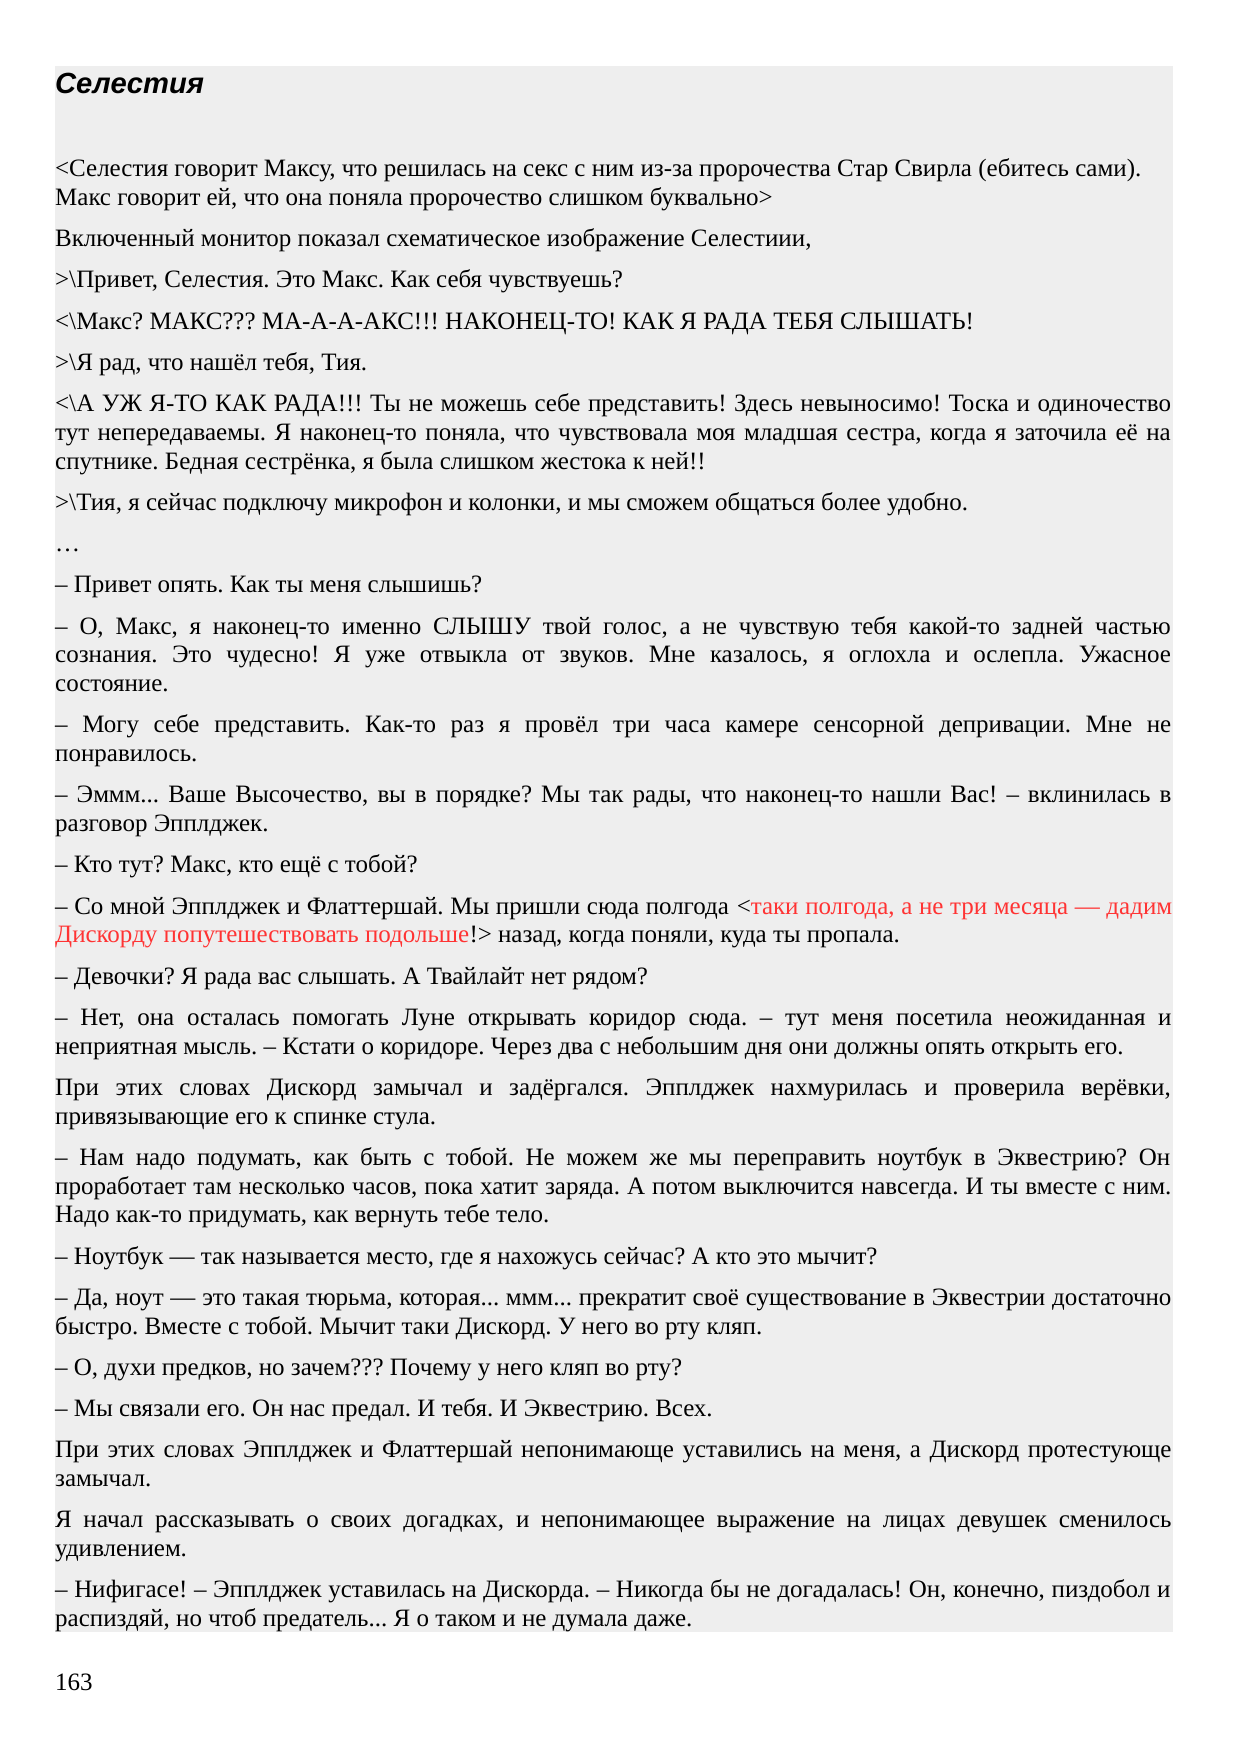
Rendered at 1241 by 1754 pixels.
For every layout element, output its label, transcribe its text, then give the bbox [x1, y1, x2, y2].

text >\Привет, Селестия. Это Макс. Как себя чувствуешь? [55, 264, 1173, 293]
text – Ноутбук — так называется место, где я нахожусь сейчас? А кто это мычит? [55, 1241, 1173, 1269]
text Включенный монитор показал схематическое изображение Селестиии, [55, 223, 1173, 252]
text При этих словах Эпплджек и Флаттершай непонимающе уставились на меня, а Дискорд протестующе замычал. [55, 1434, 1173, 1492]
text – Мы связали его. Он нас предал. И тебя. И Эквестрию. Всех. [55, 1393, 1173, 1422]
text – Девочки? Я рада вас слышать. А Твайлайт нет рядом? [55, 961, 1173, 989]
subtitle Селестия [55, 66, 1173, 99]
text – Могу себе представить. Как-то раз я провёл три часа камере сенсорной депривации. Мне не понравилось. [55, 709, 1173, 767]
text <Селестия говорит Максу, что решилась на секс с ним из-за пророчества Стар Свирла (ебитесь сами). Макс говорит ей, что она поняла пророчество слишком буквально> [55, 153, 1173, 211]
text – Нам надо подумать, как быть с тобой. Не можем же мы переправить ноутбук в Эквестрию? Он проработает там несколько часов, пока хатит заряда. А потом выключится навсегда. И ты вместе с ним. Надо как-то придумать, как вернуть тебе тело. [55, 1142, 1173, 1228]
text >\Тия, я сейчас подключу микрофон и колонки, и мы сможем общаться более удобно. [55, 487, 1173, 516]
text – О, духи предков, но зачем??? Почему у него кляп во рту? [55, 1352, 1173, 1381]
text При этих словах Дискорд замычал и задёргался. Эпплджек нахмурилась и проверила верёвки, привязывающие его к спинке стула. [55, 1072, 1173, 1129]
text … [55, 528, 1173, 557]
text – О, Макс, я наконец-то именно СЛЫШУ твой голос, а не чувствую тебя какой-то задней частью сознания. Это чудесно! Я уже отвыкла от звуков. Мне казалось, я оглохла и ослепла. Ужасное состояние. [55, 611, 1173, 697]
text Я начал рассказывать о своих догадках, и непонимающее выражение на лицах девушек сменилось удивлением. [55, 1504, 1173, 1562]
text – Привет опять. Как ты меня слышишь? [55, 569, 1173, 598]
text – Да, ноут — это такая тюрьма, которая... ммм... прекратит своё существование в Эквестрии достаточно быстро. Вместе с тобой. Мычит таки Дискорд. У него во рту кляп. [55, 1282, 1173, 1339]
text >\Я рад, что нашёл тебя, Тия. [55, 347, 1173, 376]
text – Эммм... Ваше Высочество, вы в порядке? Мы так рады, что наконец-то нашли Вас! – вклинилась в разговор Эпплджек. [55, 779, 1173, 837]
text – Со мной Эпплджек и Флаттершай. Мы пришли сюда полгода <таки полгода, а не три месяца — дадим Дискорду попутешествовать подольше!> назад, когда поняли, куда ты пропала. [55, 891, 1173, 948]
text – Нет, она осталась помогать Луне открывать коридор сюда. – тут меня посетила неожиданная и неприятная мысль. – Кстати о коридоре. Через два с небольшим дня они должны опять открыть его. [55, 1002, 1173, 1059]
text – Кто тут? Макс, кто ещё с тобой? [55, 849, 1173, 878]
text – Нифигасе! – Эпплджек уставилась на Дискорда. – Никогда бы не догадалась! Он, конечно, пиздобол и распиздяй, но чтоб предатель... Я о таком и не думала даже. [55, 1574, 1173, 1632]
text <\Макс? МАКС??? МА-А-А-АКС!!! НАКОНЕЦ-ТО! КАК Я РАДА ТЕБЯ СЛЫШАТЬ! [55, 306, 1173, 334]
text <\А УЖ Я-ТО КАК РАДА!!! Ты не можешь себе представить! Здесь невыносимо! Тоска и одиночество тут непередаваемы. Я наконец-то поняла, что чувствовала моя младшая сестра, когда я заточила её на спутнике. Бедная сестрёнка, я была слишком жестока к ней!! [55, 388, 1173, 474]
